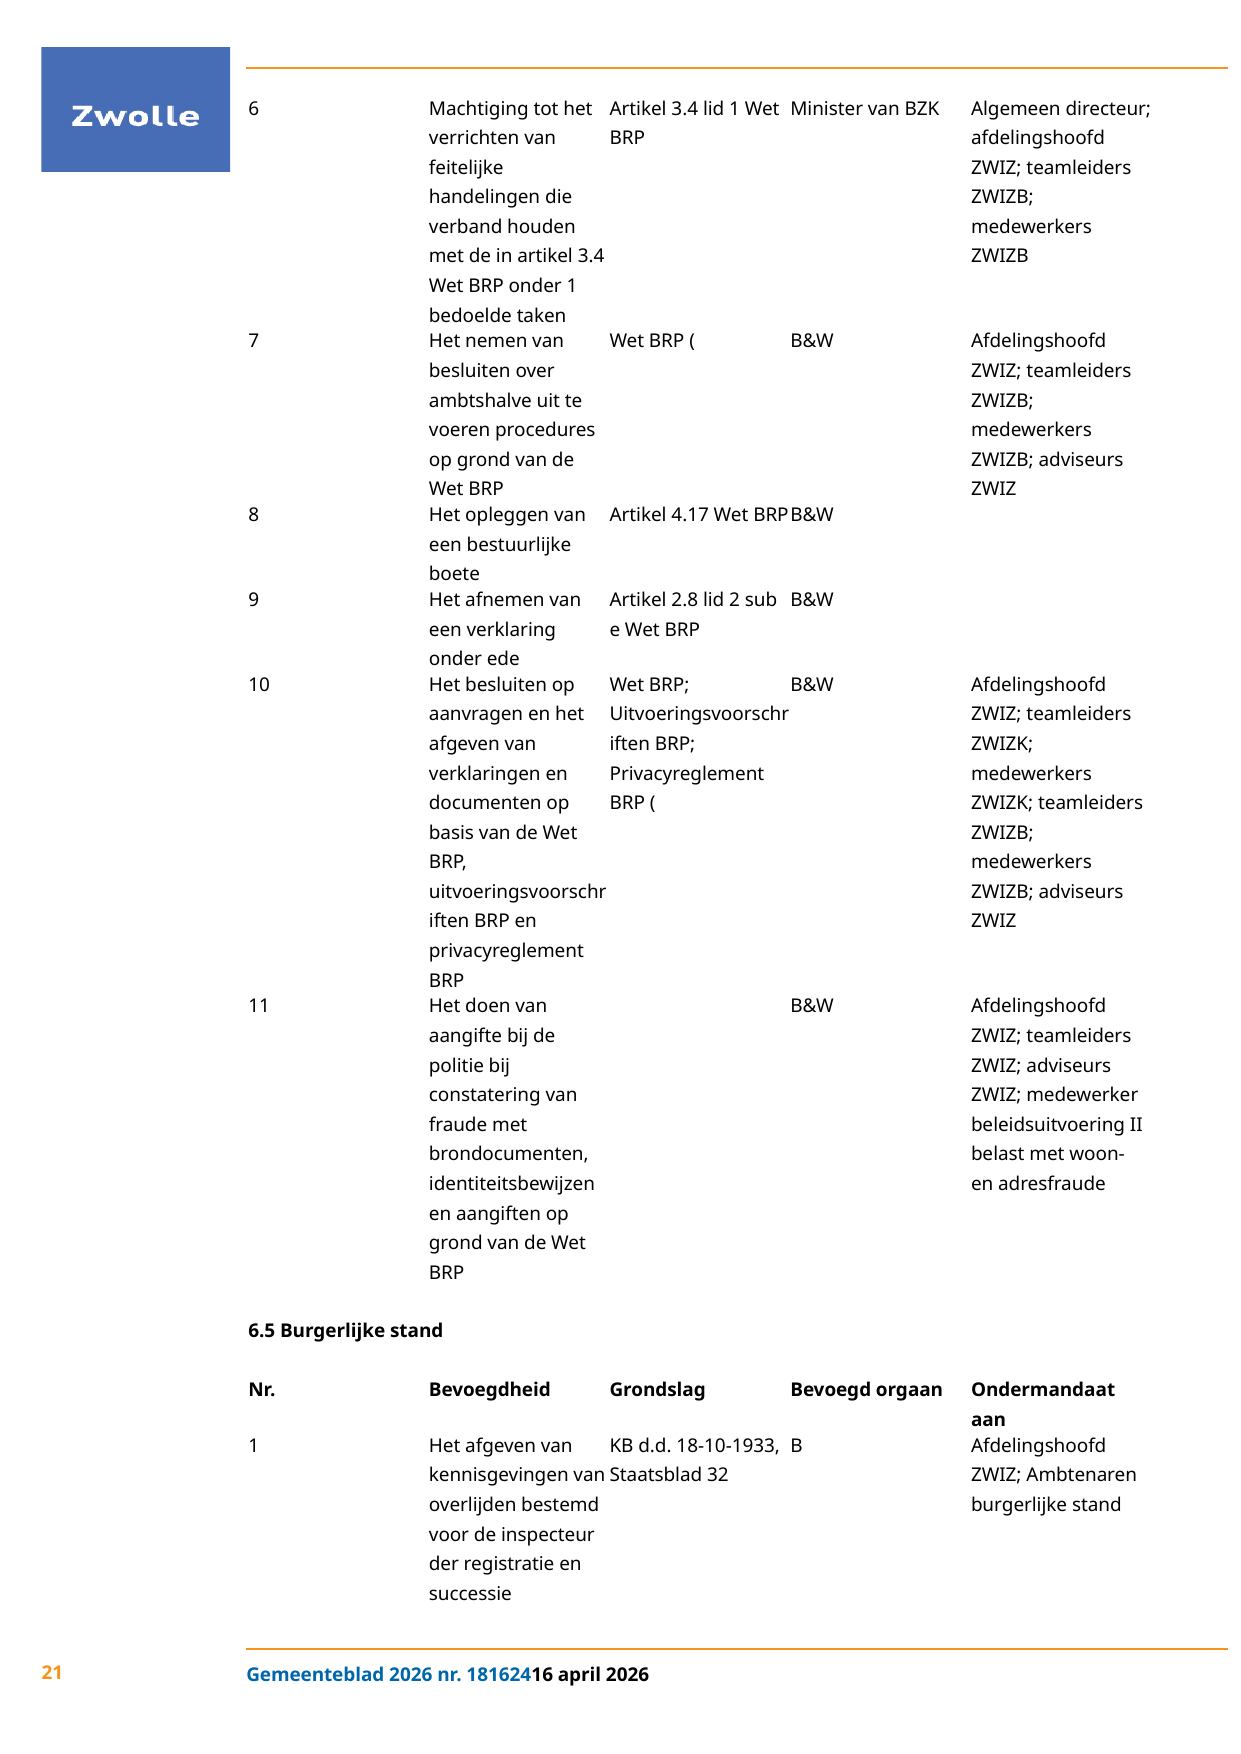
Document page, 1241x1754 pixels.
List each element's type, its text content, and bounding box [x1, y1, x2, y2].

table_cell [609, 993, 790, 1284]
table_cell Afdelingshoofd ZWIZ; teamleiders ZWIZB; medewerkers ZWIZB; adviseurs ZWIZ [971, 328, 1152, 671]
table_cell 11 [248, 993, 429, 1284]
table_header Bevoegdheid [429, 1377, 609, 1432]
table_header Ondermandaat aan [971, 1377, 1152, 1432]
table_cell 10 [248, 671, 429, 993]
table_cell Wet BRP; Uitvoeringsvoorschriften BRP; Privacyreglement BRP ( [609, 671, 790, 993]
table_cell B&W [790, 328, 971, 501]
table_cell Machtiging tot het verrichten van feitelijke handelingen die verband houden met de in artikel 3.4 Wet BRP onder 1 bedoelde taken [429, 95, 609, 328]
table_header Nr. [248, 1377, 429, 1432]
table_cell 7 [248, 328, 429, 501]
table_cell B [790, 1432, 971, 1606]
table_cell Afdelingshoofd ZWIZ; teamleiders ZWIZK; medewerkers ZWIZK; teamleiders ZWIZB; medewerkers ZWIZB; adviseurs ZWIZ [971, 671, 1152, 993]
table_cell Artikel 3.4 lid 1 Wet BRP [609, 95, 790, 328]
table_cell B&W [790, 671, 971, 993]
table_cell Het afgeven van kennisgevingen van overlijden bestemd voor de inspecteur der registratie en successie [429, 1432, 609, 1606]
table_cell 8 [248, 501, 429, 586]
table_cell Het doen van aangifte bij de politie bij constatering van fraude met brondocumenten, identiteitsbewijzen en aangiften op grond van de Wet BRP [429, 993, 609, 1284]
table_cell B&W [790, 993, 971, 1284]
table_cell Minister van BZK [790, 95, 971, 328]
table_cell KB d.d. 18-10-1933, Staatsblad 32 [609, 1432, 790, 1606]
table_cell Artikel 4.17 Wet BRP [609, 501, 790, 586]
table_cell Afdelingshoofd ZWIZ; teamleiders ZWIZ; adviseurs ZWIZ; medewerker beleidsuitvoering II belast met woon- en adresfraude [971, 993, 1152, 1284]
text 6.5 Burgerlijke stand [248, 1317, 1152, 1343]
table_cell B&W [790, 501, 971, 586]
table_cell Wet BRP ( [609, 328, 790, 501]
table_cell B&W [790, 586, 971, 671]
table_cell Artikel 2.8 lid 2 sub e Wet BRP [609, 586, 790, 671]
table_cell Het besluiten op aanvragen en het afgeven van verklaringen en documenten op basis van de Wet BRP, uitvoeringsvoorschriften BRP en privacyreglement BRP [429, 671, 609, 993]
table_cell 1 [248, 1432, 429, 1606]
table_cell Algemeen directeur; afdelingshoofd ZWIZ; teamleiders ZWIZB; medewerkers ZWIZB [971, 95, 1152, 328]
picture [41, 47, 231, 172]
table_cell Het afnemen van een verklaring onder ede [429, 586, 609, 671]
table_header Grondslag [609, 1377, 790, 1432]
table_cell Afdelingshoofd ZWIZ; Ambtenaren burgerlijke stand [971, 1432, 1152, 1606]
table_cell 9 [248, 586, 429, 671]
table_cell Het nemen van besluiten over ambtshalve uit te voeren procedures op grond van de Wet BRP [429, 328, 609, 501]
table_cell 6 [248, 95, 429, 328]
table_cell Het opleggen van een bestuurlijke boete [429, 501, 609, 586]
table_header Bevoegd orgaan [790, 1377, 971, 1432]
